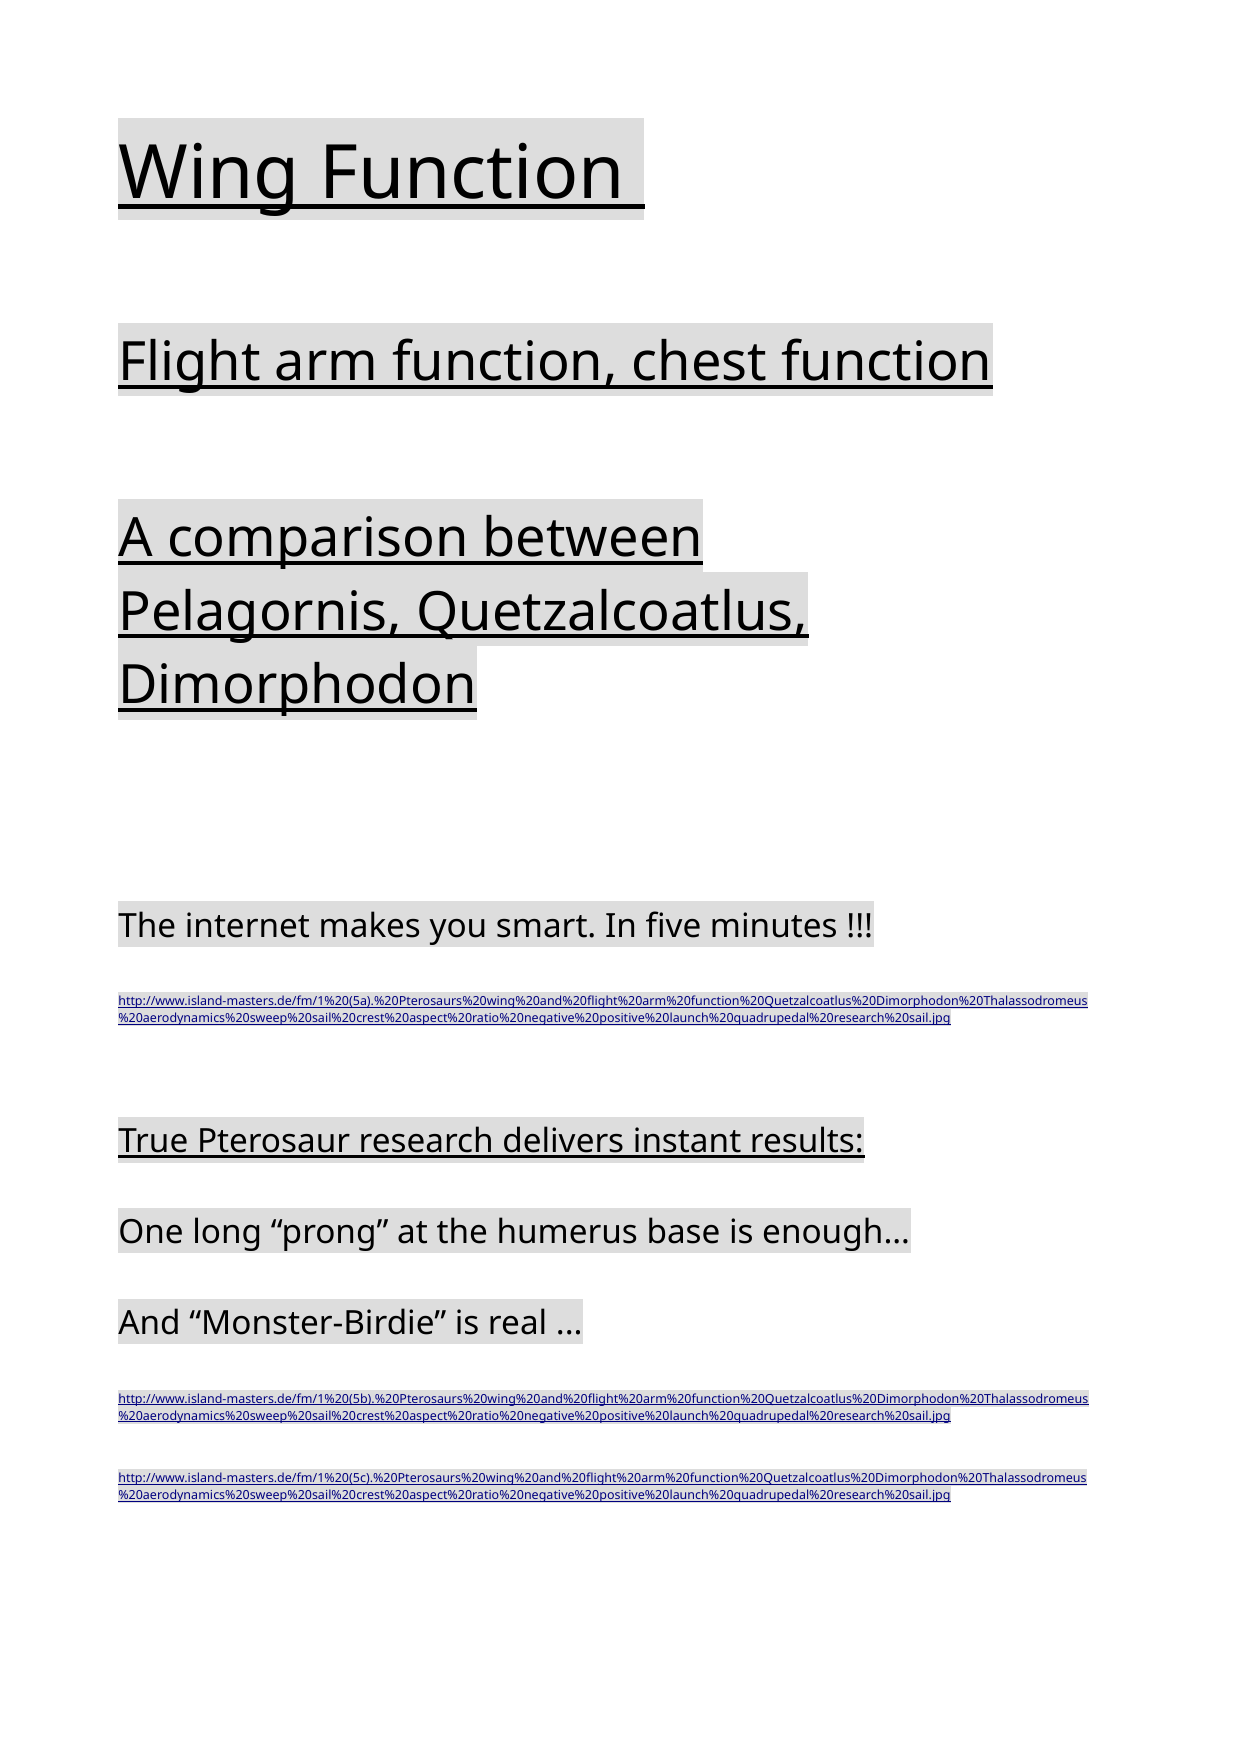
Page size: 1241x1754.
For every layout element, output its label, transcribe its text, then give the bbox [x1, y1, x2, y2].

text Dimorphodon [118, 646, 1122, 720]
text http://www.island-masters.de/fm/1%20(5a).%20Pterosaurs%20wing%20and%20flight%20arm%20function%20Quetzalcoatlus%20Dimorphodon%20Thalassodromeus%20aerodynamics%20sweep%20sail%20crest%20aspect%20ratio%20negative%20positive%20launch%20quadrupedal%20research%20sail.jpg [118, 992, 1122, 1026]
text Wing Function [118, 118, 1122, 220]
text True Pterosaur research delivers instant results: [118, 1117, 1122, 1163]
text And “Monster-Birdie” is real ... [118, 1299, 1122, 1344]
text http://www.island-masters.de/fm/1%20(5b).%20Pterosaurs%20wing%20and%20flight%20arm%20function%20Quetzalcoatlus%20Dimorphodon%20Thalassodromeus%20aerodynamics%20sweep%20sail%20crest%20aspect%20ratio%20negative%20positive%20launch%20quadrupedal%20research%20sail.jpg [118, 1390, 1122, 1424]
text Flight arm function, chest function [118, 322, 1122, 396]
text The internet makes you smart. In five minutes !!! [118, 901, 1122, 947]
text Pelagornis, Quetzalcoatlus, [118, 572, 1122, 646]
text http://www.island-masters.de/fm/1%20(5c).%20Pterosaurs%20wing%20and%20flight%20arm%20function%20Quetzalcoatlus%20Dimorphodon%20Thalassodromeus%20aerodynamics%20sweep%20sail%20crest%20aspect%20ratio%20negative%20positive%20launch%20quadrupedal%20research%20sail.jpg [118, 1469, 1122, 1503]
text One long “prong” at the humerus base is enough… [118, 1208, 1122, 1253]
text A comparison between [118, 498, 1122, 572]
